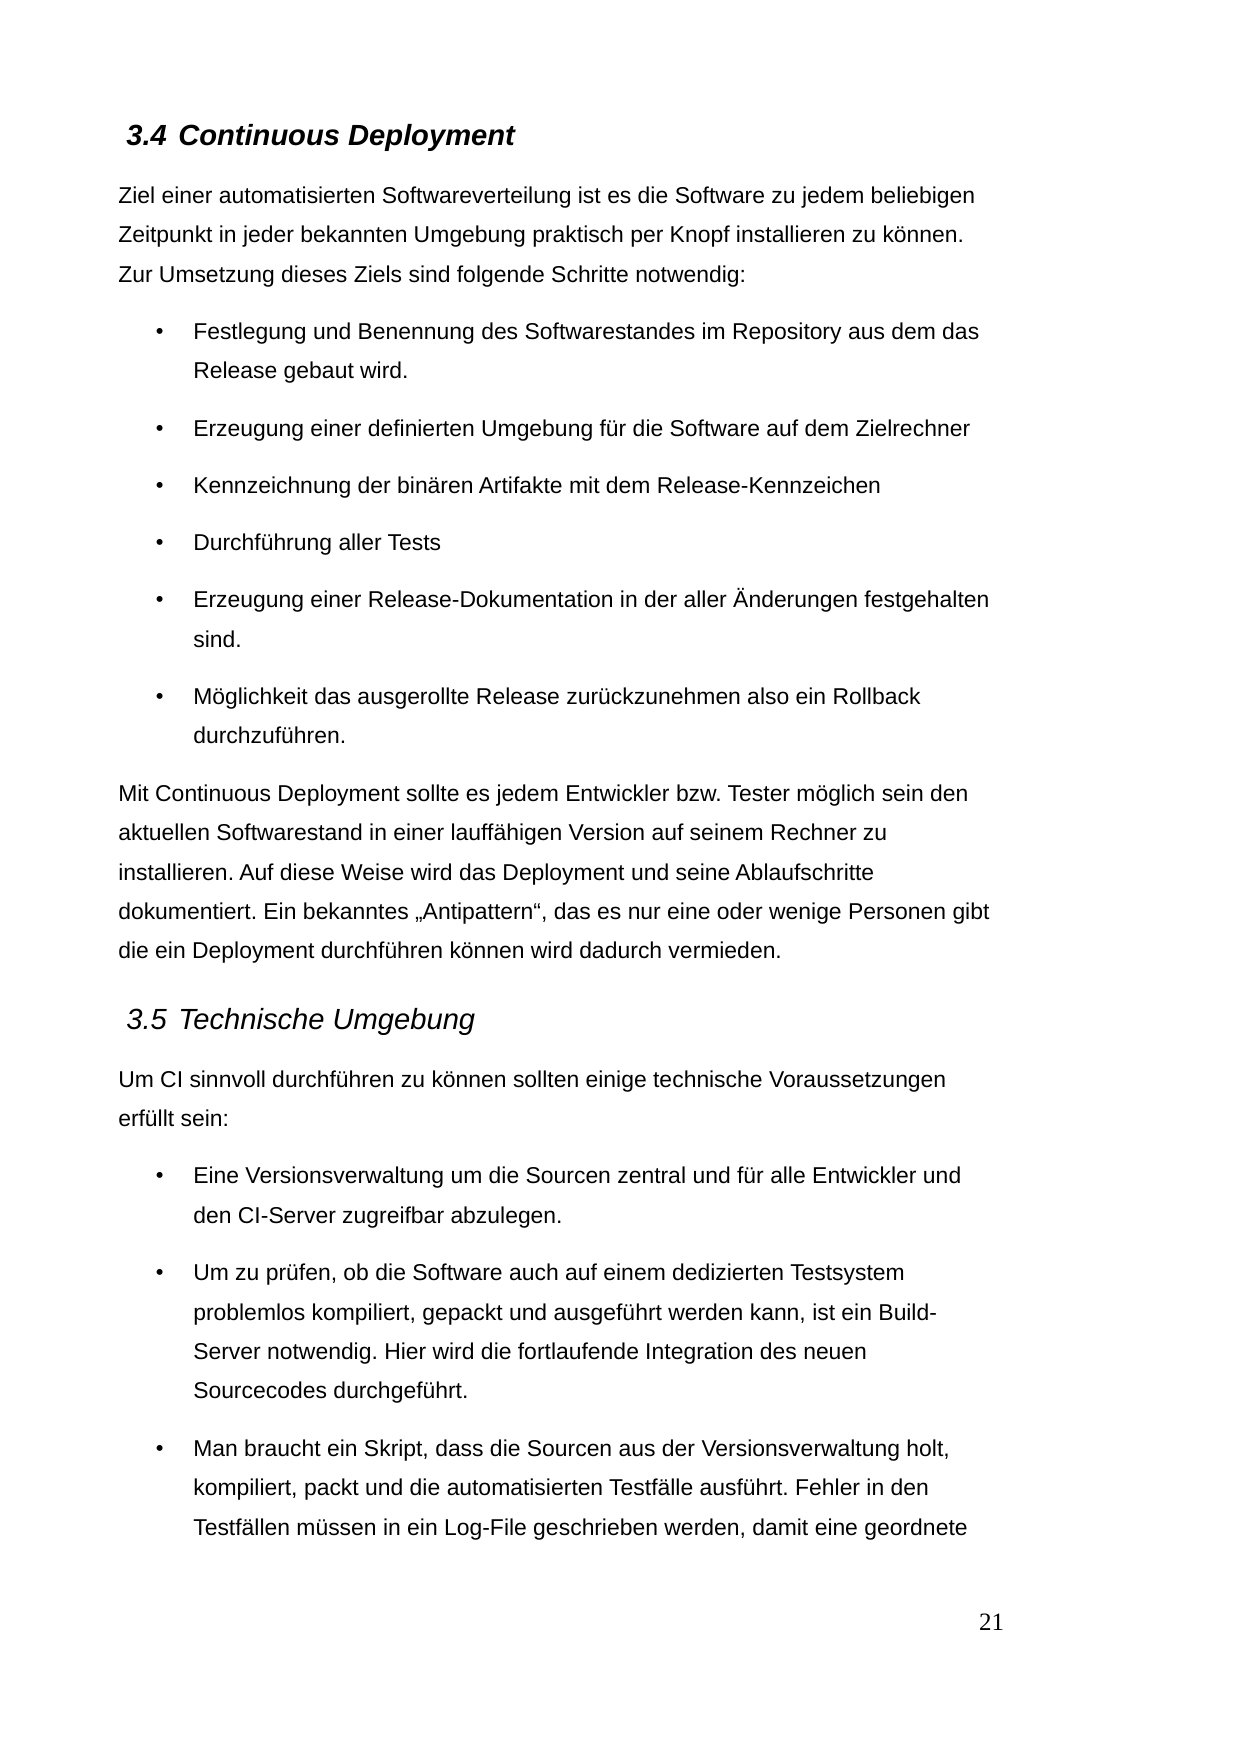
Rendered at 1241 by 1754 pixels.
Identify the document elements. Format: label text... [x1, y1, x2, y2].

text Mit Continuous Deployment sollte es jedem Entwickler bzw. Tester möglich sein den aktuellen Softwarestand in einer lauffähigen Version auf seinem Rechner zu installieren. Auf diese Weise wird das Deployment und seine Ablaufschritte dokumentiert. Ein bekanntes „Antipattern“, das es nur eine oder wenige Personen gibt die ein Deployment durchführen können wird dadurch vermieden. [118, 779, 1004, 964]
list Man braucht ein Skript, dass die Sourcen aus der Versionsverwaltung holt, kompiliert, packt und die automatisierten Testfälle ausführt. Fehler in den Testfällen müssen in ein Log-File geschrieben werden, damit eine geordnete [156, 1435, 1004, 1540]
text Ziel einer automatisierten Softwareverteilung ist es die Software zu jedem beliebigen Zeitpunkt in jeder bekannten Umgebung praktisch per Knopf installieren zu können. Zur Umsetzung dieses Ziels sind folgende Schritte notwendig: [118, 182, 1004, 287]
list Erzeugung einer Release-Dokumentation in der aller Änderungen festgehalten sind. [156, 586, 1004, 652]
list Festlegung und Benennung des Softwarestandes im Repository aus dem das Release gebaut wird. [156, 318, 1004, 384]
list Um zu prüfen, ob die Software auch auf einem dedizierten Testsystem problemlos kompiliert, gepackt und ausgeführt werden kann, ist ein Build-Server notwendig. Hier wird die fortlaufende Integration des neuen Sourcecodes durchgeführt. [156, 1259, 1004, 1404]
text Um CI sinnvoll durchführen zu können sollten einige technische Voraussetzungen erfüllt sein: [118, 1066, 1004, 1132]
subtitle Technische Umgebung [118, 1002, 1004, 1036]
list Möglichkeit das ausgerollte Release zurückzunehmen also ein Rollback durchzuführen. [156, 683, 1004, 749]
list Durchführung aller Tests [156, 529, 1004, 555]
list Eine Versionsverwaltung um die Sourcen zentral und für alle Entwickler und den CI-Server zugreifbar abzulegen. [156, 1162, 1004, 1228]
list Erzeugung einer definierten Umgebung für die Software auf dem Zielrechner [156, 415, 1004, 441]
list Kennzeichnung der binären Artifakte mit dem Release-Kennzeichen [156, 472, 1004, 498]
subtitle Continuous Deployment [118, 118, 1004, 152]
